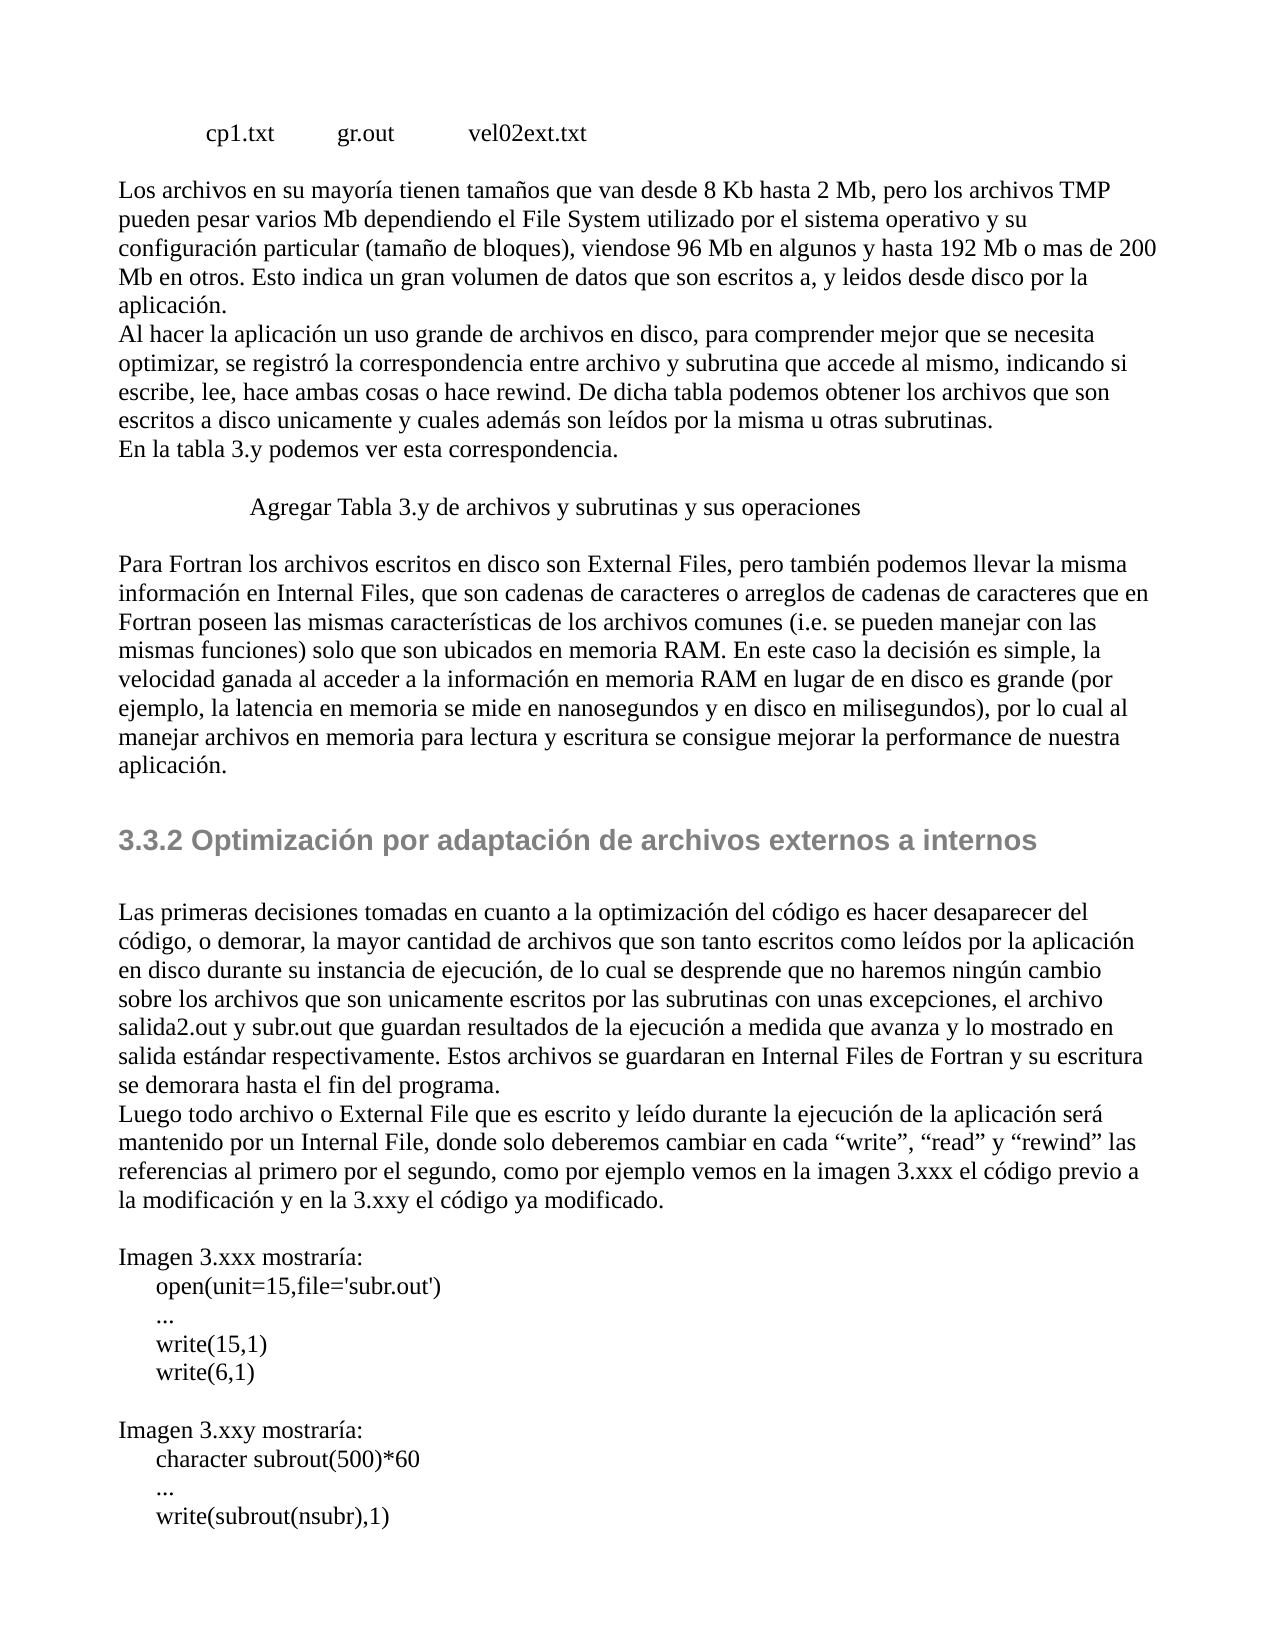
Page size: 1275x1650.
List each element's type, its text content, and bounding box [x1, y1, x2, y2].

text write(subrout(nsubr),1) [118, 1501, 1157, 1530]
text Luego todo archivo o External File que es escrito y leído durante la ejecución de la aplicación será mantenido por un Internal File, donde solo deberemos cambiar en cada “write”, “read” y “rewind” las referencias al primero por el segundo, como por ejemplo vemos en la imagen 3.xxx el código previo a la modificación y en la 3.xxy el código ya modificado. [118, 1099, 1157, 1214]
text ... [118, 1300, 1157, 1329]
text Imagen 3.xxy mostraría: [118, 1415, 1157, 1444]
text Las primeras decisiones tomadas en cuanto a la optimización del código es hacer desaparecer del código, o demorar, la mayor cantidad de archivos que son tanto escritos como leídos por la aplicación en disco durante su instancia de ejecución, de lo cual se desprende que no haremos ningún cambio sobre los archivos que son unicamente escritos por las subrutinas con unas excepciones, el archivo salida2.out y subr.out que guardan resultados de la ejecución a medida que avanza y lo mostrado en salida estándar respectivamente. Estos archivos se guardaran en Internal Files de Fortran y su escritura se demorara hasta el fin del programa. [118, 897, 1157, 1099]
text character subrout(500)*60 [118, 1444, 1157, 1472]
text cp1.txt gr.out vel02ext.txt [206, 118, 1157, 147]
subtitle 3.3.2 Optimización por adaptación de archivos externos a internos [118, 823, 1157, 856]
text write(6,1) [118, 1357, 1157, 1386]
text Imagen 3.xxx mostraría: [118, 1242, 1157, 1271]
text ... [118, 1472, 1157, 1501]
text En la tabla 3.y podemos ver esta correspondencia. [118, 434, 1157, 463]
text Al hacer la aplicación un uso grande de archivos en disco, para comprender mejor que se necesita optimizar, se registró la correspondencia entre archivo y subrutina que accede al mismo, indicando si escribe, lee, hace ambas cosas o hace rewind. De dicha tabla podemos obtener los archivos que son escritos a disco unicamente y cuales además son leídos por la misma u otras subrutinas. [118, 319, 1157, 434]
text open(unit=15,file='subr.out') [118, 1271, 1157, 1300]
text Los archivos en su mayoría tienen tamaños que van desde 8 Kb hasta 2 Mb, pero los archivos TMP pueden pesar varios Mb dependiendo el File System utilizado por el sistema operativo y su configuración particular (tamaño de bloques), viendose 96 Mb en algunos y hasta 192 Mb o mas de 200 Mb en otros. Esto indica un gran volumen de datos que son escritos a, y leidos desde disco por la aplicación. [118, 176, 1157, 319]
text write(15,1) [118, 1329, 1157, 1357]
text Agregar Tabla 3.y de archivos y subrutinas y sus operaciones [118, 492, 1157, 521]
text Para Fortran los archivos escritos en disco son External Files, pero también podemos llevar la misma información en Internal Files, que son cadenas de caracteres o arreglos de cadenas de caracteres que en Fortran poseen las mismas características de los archivos comunes (i.e. se pueden manejar con las mismas funciones) solo que son ubicados en memoria RAM. En este caso la decisión es simple, la velocidad ganada al acceder a la información en memoria RAM en lugar de en disco es grande (por ejemplo, la latencia en memoria se mide en nanosegundos y en disco en milisegundos), por lo cual al manejar archivos en memoria para lectura y escritura se consigue mejorar la performance de nuestra aplicación. [118, 549, 1157, 779]
